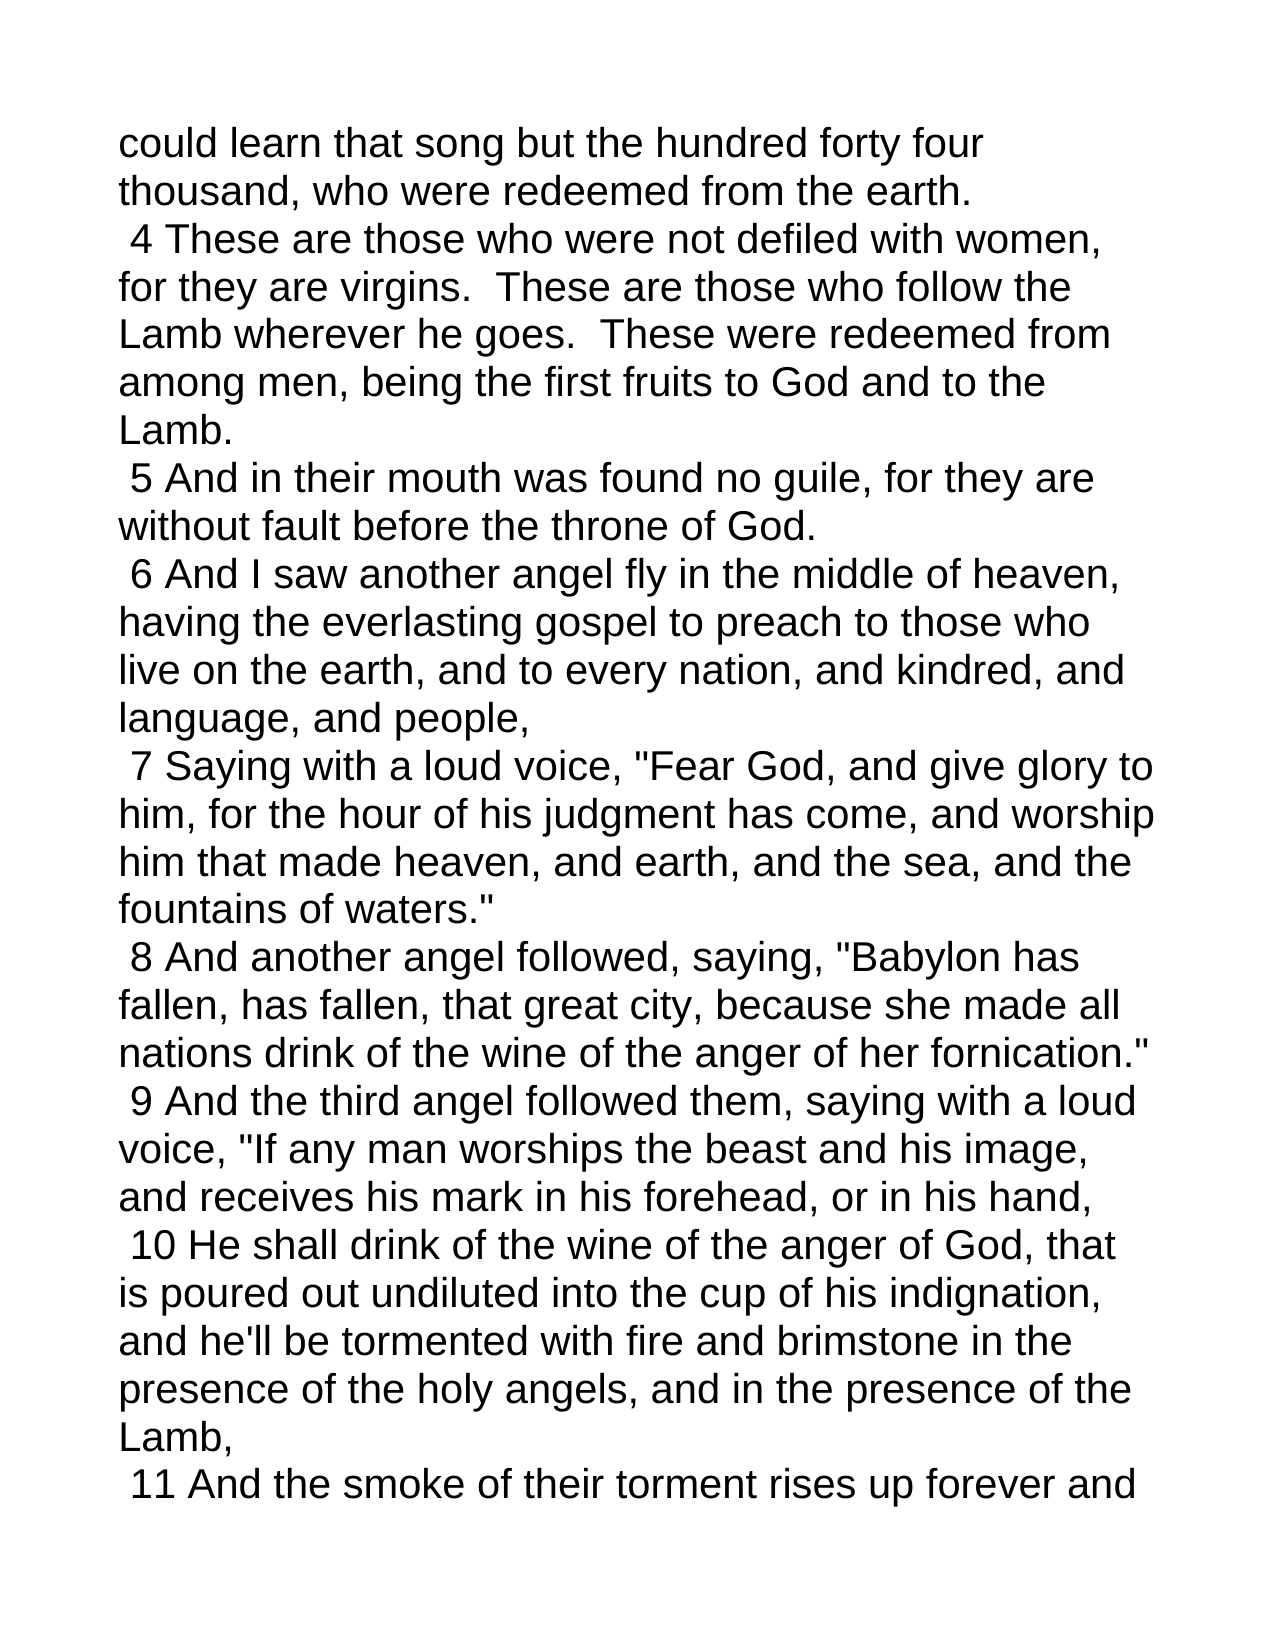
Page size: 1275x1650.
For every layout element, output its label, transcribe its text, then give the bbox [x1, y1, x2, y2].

text 4 These are those who were not defiled with women, for they are virgins. These are those who follow the Lamb wherever he goes. These were redeemed from among men, being the first fruits to God and to the Lamb. [118, 214, 1157, 453]
text 10 He shall drink of the wine of the anger of God, that is poured out undiluted into the cup of his indignation, and he'll be tormented with fire and brimstone in the presence of the holy angels, and in the presence of the Lamb, [118, 1220, 1157, 1460]
text 6 And I saw another angel fly in the middle of heaven, having the everlasting gospel to preach to those who live on the earth, and to every nation, and kindred, and language, and people, [118, 549, 1157, 741]
text could learn that song but the hundred forty four thousand, who were redeemed from the earth. [118, 118, 1157, 214]
text 8 And another angel followed, saying, "Babylon has fallen, has fallen, that great city, because she made all nations drink of the wine of the anger of her fornication." [118, 933, 1157, 1076]
text 7 Saying with a loud voice, "Fear God, and give glory to him, for the hour of his judgment has come, and worship him that made heaven, and earth, and the sea, and the fountains of waters." [118, 741, 1157, 933]
text 5 And in their mouth was found no guile, for they are without fault before the throne of God. [118, 453, 1157, 549]
text 9 And the third angel followed them, saying with a loud voice, "If any man worships the beast and his image, and receives his mark in his forehead, or in his hand, [118, 1076, 1157, 1220]
text 11 And the smoke of their torment rises up forever and [118, 1460, 1157, 1508]
